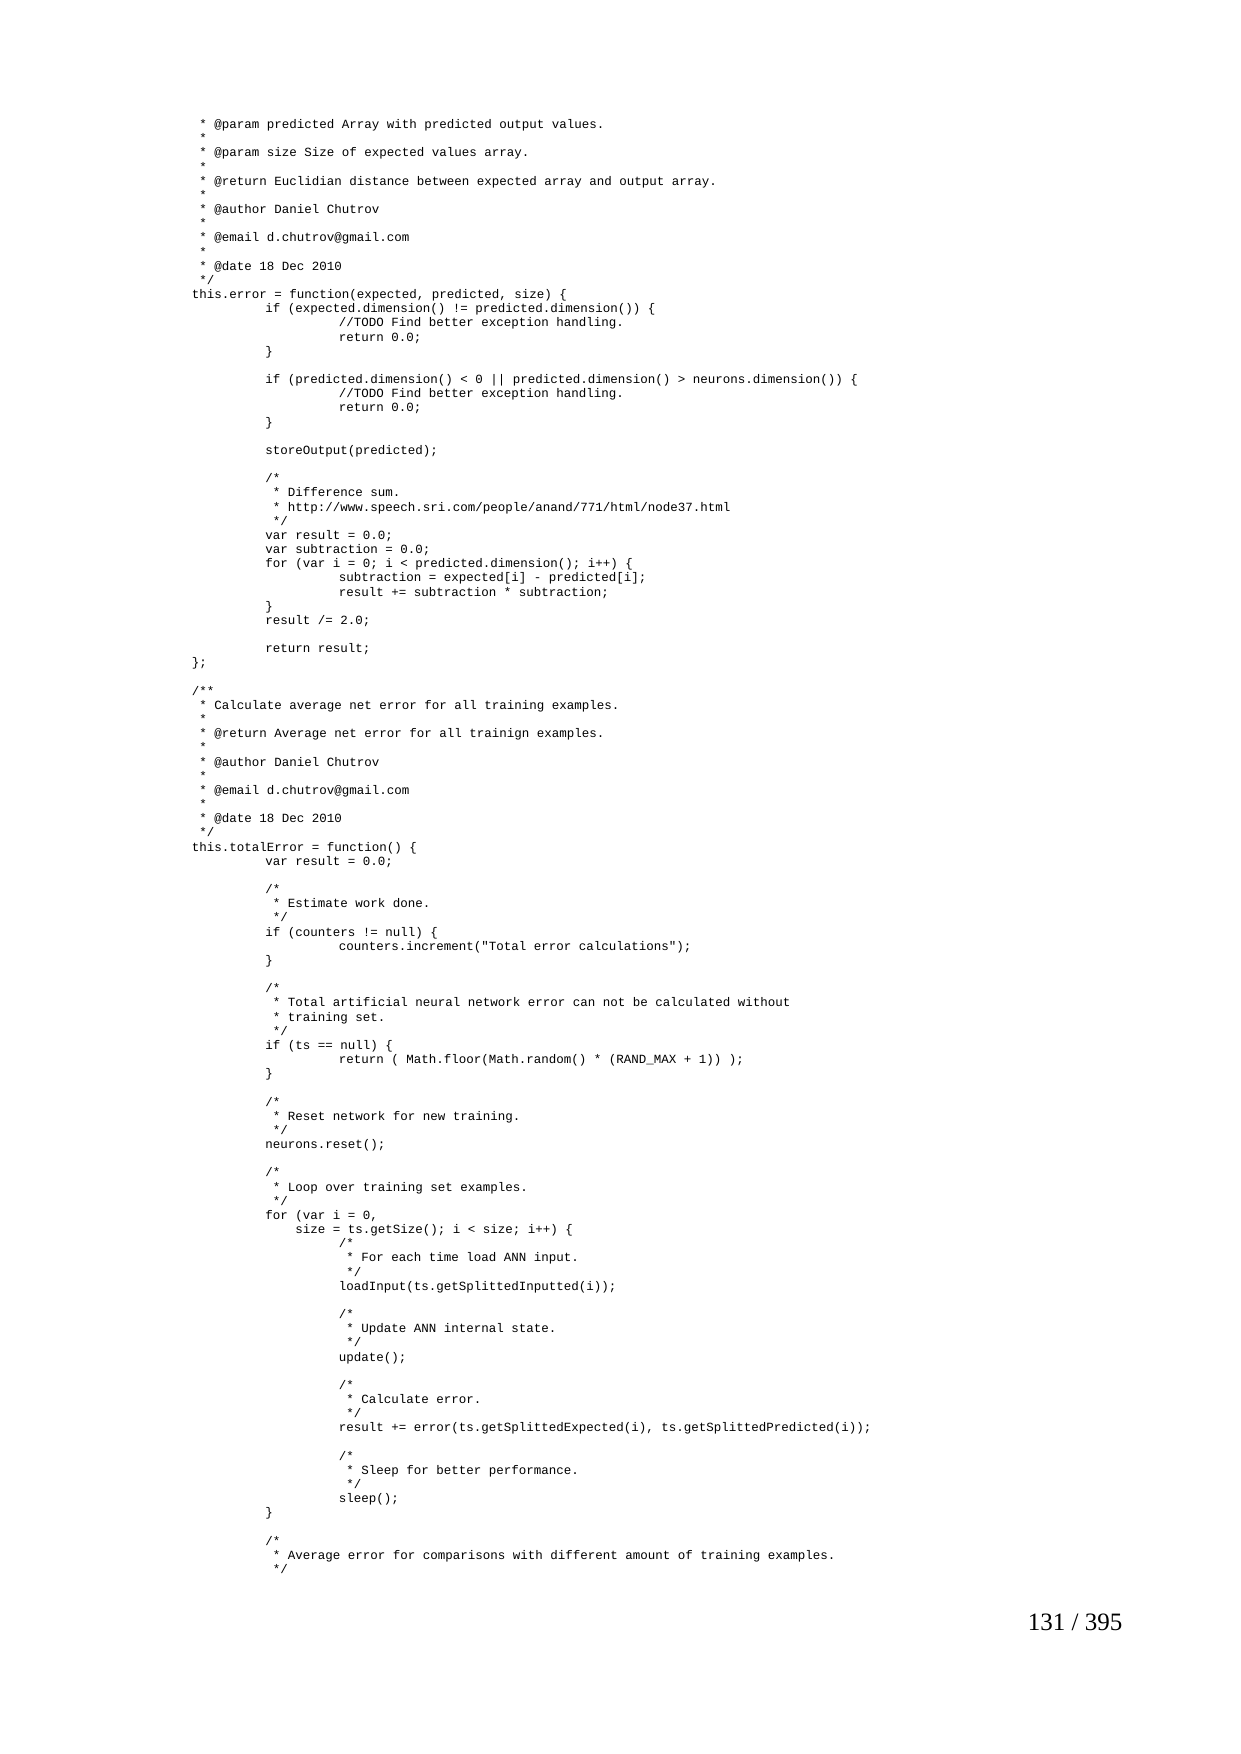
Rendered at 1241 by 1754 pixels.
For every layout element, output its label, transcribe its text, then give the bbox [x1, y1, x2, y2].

text var subtraction = 0.0; [118, 543, 1122, 557]
text for (var i = 0, [118, 1209, 1122, 1223]
text */ [118, 1336, 1122, 1351]
text * Calculate average net error for all training examples. [118, 699, 1122, 713]
text } [118, 345, 1122, 359]
text /* [118, 1450, 1122, 1464]
text this.error = function(expected, predicted, size) { [118, 288, 1122, 302]
text /* [118, 883, 1122, 897]
text this.totalError = function() { [118, 841, 1122, 855]
text storeOutput(predicted); [118, 444, 1122, 458]
text return result; [118, 642, 1122, 656]
text /* [118, 1379, 1122, 1393]
text * Reset network for new training. [118, 1110, 1122, 1124]
text } [118, 1067, 1122, 1081]
text */ [118, 1478, 1122, 1492]
text * [118, 217, 1122, 231]
text result += error(ts.getSplittedExpected(i), ts.getSplittedPredicted(i)); [118, 1421, 1122, 1436]
text */ [118, 1266, 1122, 1280]
text /* [118, 982, 1122, 996]
text * Average error for comparisons with different amount of training examples. [118, 1549, 1122, 1563]
text * @date 18 Dec 2010 [118, 260, 1122, 274]
text * @param predicted Array with predicted output values. [118, 118, 1122, 132]
text * [118, 246, 1122, 260]
text if (predicted.dimension() < 0 || predicted.dimension() > neurons.dimension()) { [118, 373, 1122, 387]
text * [118, 189, 1122, 203]
text */ [118, 826, 1122, 841]
text /* [118, 472, 1122, 486]
text * @author Daniel Chutrov [118, 203, 1122, 217]
text */ [118, 1195, 1122, 1209]
text * [118, 798, 1122, 812]
text for (var i = 0; i < predicted.dimension(); i++) { [118, 557, 1122, 571]
text */ [118, 515, 1122, 529]
text * Sleep for better performance. [118, 1464, 1122, 1478]
text } [118, 954, 1122, 968]
text */ [118, 1025, 1122, 1039]
text /* [118, 1237, 1122, 1251]
text update(); [118, 1351, 1122, 1365]
text sleep(); [118, 1492, 1122, 1506]
text * For each time load ANN input. [118, 1251, 1122, 1266]
text * @date 18 Dec 2010 [118, 812, 1122, 826]
text * [118, 741, 1122, 756]
text var result = 0.0; [118, 529, 1122, 543]
text counters.increment("Total error calculations"); [118, 940, 1122, 954]
text */ [118, 1563, 1122, 1577]
text * Difference sum. [118, 486, 1122, 501]
text /* [118, 1535, 1122, 1549]
text * @return Average net error for all trainign examples. [118, 727, 1122, 741]
text /* [118, 1166, 1122, 1181]
text result += subtraction * subtraction; [118, 586, 1122, 600]
text * Update ANN internal state. [118, 1322, 1122, 1336]
text * Total artificial neural network error can not be calculated without [118, 996, 1122, 1011]
text size = ts.getSize(); i < size; i++) { [118, 1223, 1122, 1237]
text * Calculate error. [118, 1393, 1122, 1407]
text * Loop over training set examples. [118, 1181, 1122, 1195]
text * http://www.speech.sri.com/people/anand/771/html/node37.html [118, 501, 1122, 515]
text * [118, 132, 1122, 146]
text */ [118, 1124, 1122, 1138]
text var result = 0.0; [118, 855, 1122, 869]
text * @email d.chutrov@gmail.com [118, 231, 1122, 246]
text * [118, 713, 1122, 727]
text result /= 2.0; [118, 614, 1122, 628]
text //TODO Find better exception handling. [118, 387, 1122, 401]
text //TODO Find better exception handling. [118, 316, 1122, 331]
text } [118, 600, 1122, 614]
text subtraction = expected[i] - predicted[i]; [118, 571, 1122, 586]
text */ [118, 911, 1122, 926]
text /** [118, 685, 1122, 699]
text if (expected.dimension() != predicted.dimension()) { [118, 302, 1122, 316]
text return ( Math.floor(Math.random() * (RAND_MAX + 1)) ); [118, 1053, 1122, 1067]
text * [118, 770, 1122, 784]
text }; [118, 656, 1122, 671]
text * training set. [118, 1011, 1122, 1025]
text return 0.0; [118, 331, 1122, 345]
text */ [118, 1407, 1122, 1421]
text * @param size Size of expected values array. [118, 146, 1122, 161]
text loadInput(ts.getSplittedInputted(i)); [118, 1280, 1122, 1294]
text /* [118, 1096, 1122, 1110]
text */ [118, 274, 1122, 288]
text if (ts == null) { [118, 1039, 1122, 1053]
text } [118, 1506, 1122, 1521]
text * @author Daniel Chutrov [118, 756, 1122, 770]
text /* [118, 1308, 1122, 1322]
text * [118, 161, 1122, 175]
text * @return Euclidian distance between expected array and output array. [118, 175, 1122, 189]
text return 0.0; [118, 401, 1122, 416]
text * Estimate work done. [118, 897, 1122, 911]
text * @email d.chutrov@gmail.com [118, 784, 1122, 798]
text } [118, 416, 1122, 430]
text if (counters != null) { [118, 926, 1122, 940]
text neurons.reset(); [118, 1138, 1122, 1152]
